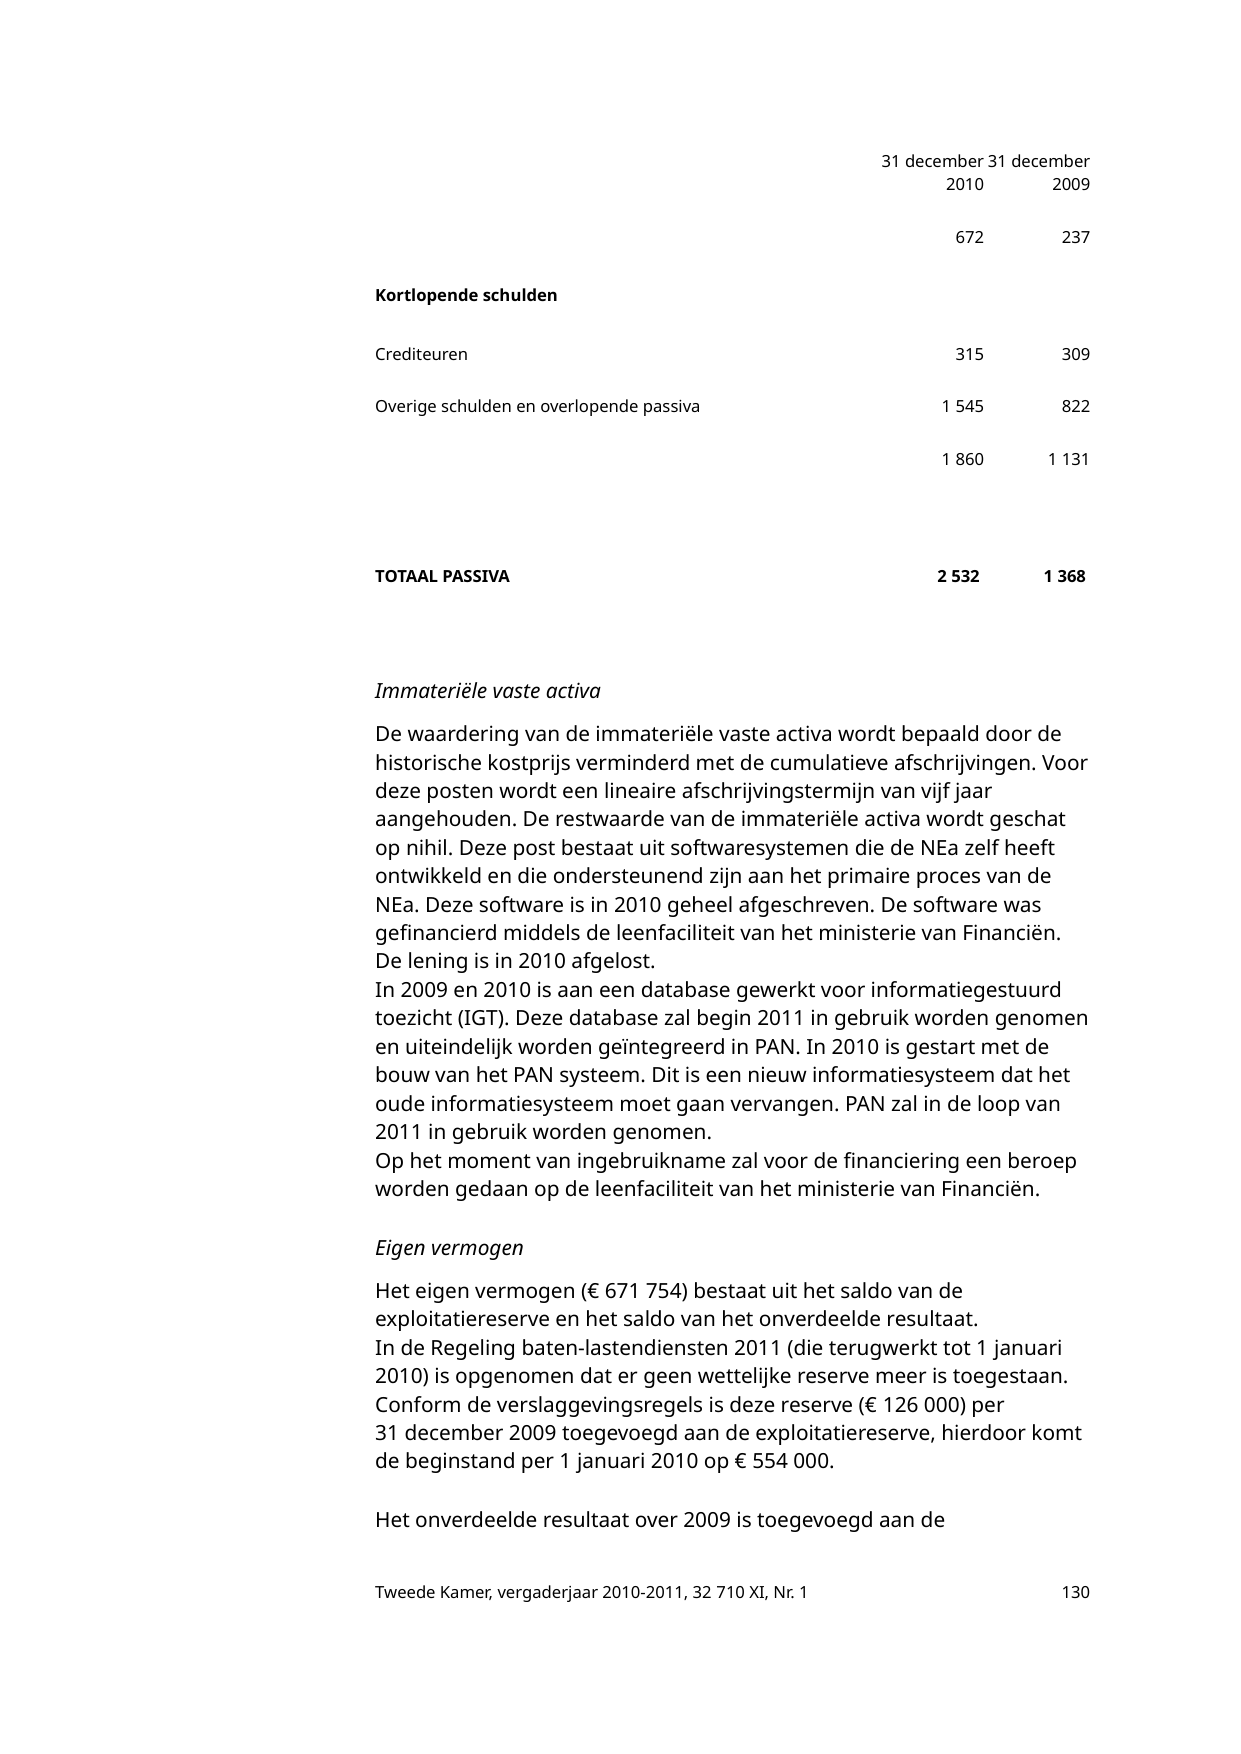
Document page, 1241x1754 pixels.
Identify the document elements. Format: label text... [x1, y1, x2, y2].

table_cell 315 [878, 342, 984, 395]
table_cell 1 368 [984, 565, 1090, 617]
table_cell [878, 506, 984, 564]
text Het onverdeelde resultaat over 2009 is toegevoegd aan de [375, 1505, 1090, 1533]
text Eigen vermogen [375, 1233, 1090, 1261]
table_cell 309 [984, 342, 1090, 395]
table_cell [375, 506, 878, 564]
table_cell [375, 448, 878, 506]
table_header 31 december 2009 [984, 150, 1090, 225]
table_cell [878, 284, 984, 342]
text In 2009 en 2010 is aan een database gewerkt voor informatiegestuurd toezicht (IGT). Deze database zal begin 2011 in gebruik worden genomen en uiteindelijk worden geïntegreerd in PAN. In 2010 is gestart met de bouw van het PAN systeem. Dit is een nieuw informatiesysteem dat het oude informatiesysteem moet gaan vervangen. PAN zal in de loop van 2011 in gebruik worden genomen. [375, 975, 1090, 1146]
text Op het moment van ingebruikname zal voor de financiering een beroep worden gedaan op de leenfaciliteit van het ministerie van Financiën. [375, 1146, 1090, 1203]
table_cell 2 532 [878, 565, 984, 617]
table_cell 237 [984, 225, 1090, 284]
table_cell 1 131 [984, 448, 1090, 506]
text De waardering van de immateriële vaste activa wordt bepaald door de historische kostprijs verminderd met de cumulatieve afschrijvingen. Voor deze posten wordt een lineaire afschrijvingstermijn van vijf jaar aangehouden. De restwaarde van de immateriële activa wordt geschat op nihil. Deze post bestaat uit softwaresystemen die de NEa zelf heeft ontwikkeld en die ondersteunend zijn aan het primaire proces van de NEa. Deze software is in 2010 geheel afgeschreven. De software was gefinancierd middels de leenfaciliteit van het ministerie van Financiën. De lening is in 2010 afgelost. [375, 719, 1090, 975]
text Immateriële vaste activa [375, 676, 1090, 704]
table_header 31 december 2010 [878, 150, 984, 225]
table_cell 1 545 [878, 395, 984, 448]
table_cell 1 860 [878, 448, 984, 506]
table_cell Overige schulden en overlopende passiva [375, 395, 878, 448]
table_cell TOTAAL PASSIVA [375, 565, 878, 617]
table_cell Crediteuren [375, 342, 878, 395]
table_cell 822 [984, 395, 1090, 448]
table_cell [984, 284, 1090, 342]
table_cell [984, 506, 1090, 564]
table_cell 672 [878, 225, 984, 284]
table_cell [375, 225, 878, 284]
table_header [375, 150, 878, 225]
table_cell Kortlopende schulden [375, 284, 878, 342]
text Het eigen vermogen (€ 671 754) bestaat uit het saldo van de exploitatiereserve en het saldo van het onverdeelde resultaat. [375, 1276, 1090, 1333]
text In de Regeling baten-lastendiensten 2011 (die terugwerkt tot 1 januari 2010) is opgenomen dat er geen wettelijke reserve meer is toegestaan. Conform de verslaggevingsregels is deze reserve (€ 126 000) per 31 december 2009 toegevoegd aan de exploitatiereserve, hierdoor komt de beginstand per 1 januari 2010 op € 554 000. [375, 1333, 1090, 1475]
